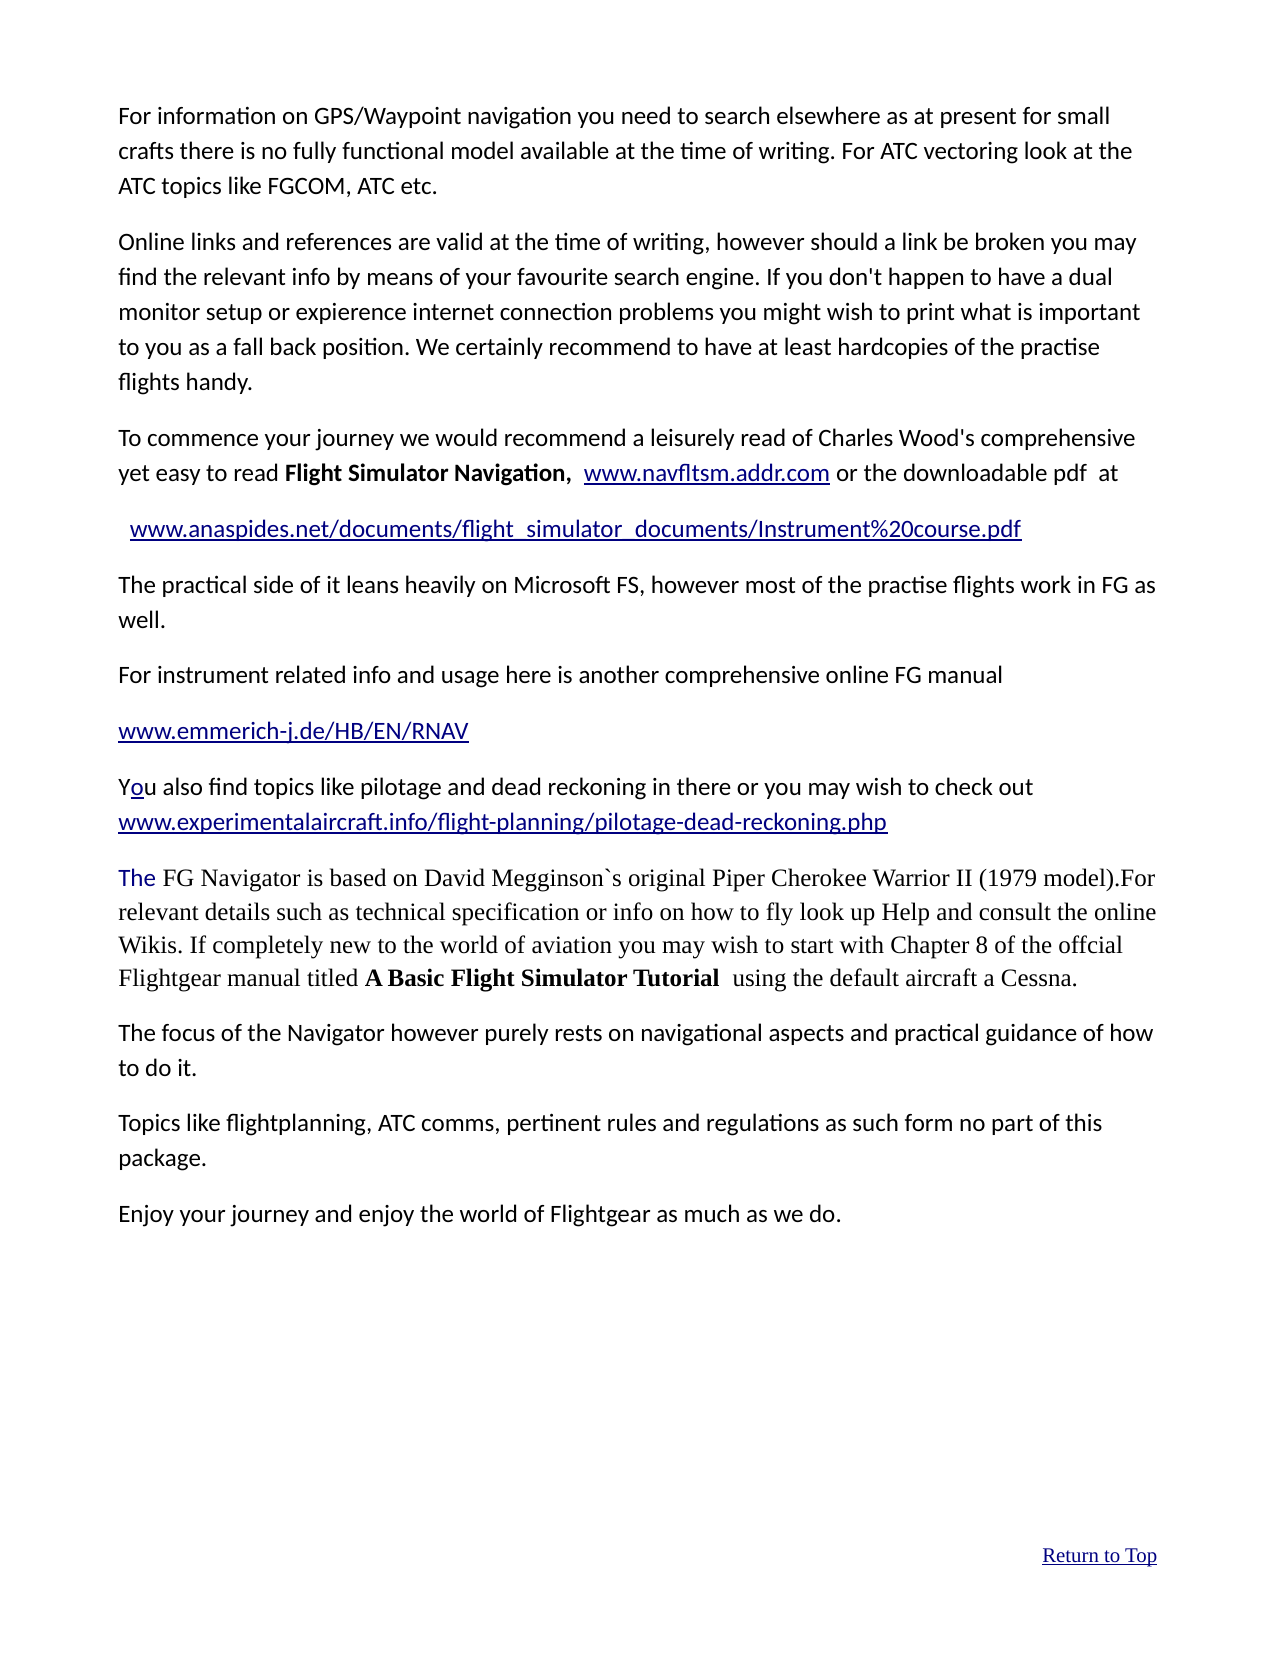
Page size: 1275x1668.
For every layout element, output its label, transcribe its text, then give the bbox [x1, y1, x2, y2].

text For instrument related info and usage here is another comprehensive online FG manual [118, 659, 1157, 690]
text www.emmerich-j.de/HB/EN/RNAV [118, 715, 1157, 746]
text The focus of the Navigator however purely rests on navigational aspects and practical guidance of how to do it. [118, 1017, 1157, 1082]
text To commence your journey we would recommend a leisurely read of Charles Wood's comprehensive yet easy to read Flight Simulator Navigation, www.navfltsm.addr.com or the downloadable pdf at [118, 422, 1157, 488]
text Topics like flightplanning, ATC comms, pertinent rules and regulations as such form no part of this package. [118, 1108, 1157, 1173]
text For information on GPS/Waypoint navigation you need to search elsewhere as at present for small crafts there is no fully functional model available at the time of writing. For ATC vectoring look at the ATC topics like FGCOM, ATC etc. [118, 100, 1157, 201]
text Enjoy your journey and enjoy the world of Flightgear as much as we do. [118, 1198, 1157, 1229]
text The FG Navigator is based on David Megginson`s original Piper Cherokee Warrior II (1979 model).For relevant details such as technical specification or info on how to fly look up Help and consult the online Wikis. If completely new to the world of aviation you may wish to start with Chapter 8 of the offcial Flightgear manual titled A Basic Flight Simulator Tutorial using the default aircraft a Cessna. [118, 862, 1157, 992]
text www.anaspides.net/documents/flight_simulator_documents/Instrument%20course.pdf [118, 513, 1157, 543]
text Online links and references are valid at the time of writing, however should a link be broken you may find the relevant info by means of your favourite search engine. If you don't happen to have a dual monitor setup or expierence internet connection problems you might wish to print what is important to you as a fall back position. We certainly recommend to have at least hardcopies of the practise flights handy. [118, 226, 1157, 397]
text The practical side of it leans heavily on Microsoft FS, however most of the practise flights work in FG as well. [118, 569, 1157, 634]
text You also find topics like pilotage and dead reckoning in there or you may wish to check out www.experimentalaircraft.info/flight-planning/pilotage-dead-reckoning.php [118, 771, 1157, 837]
